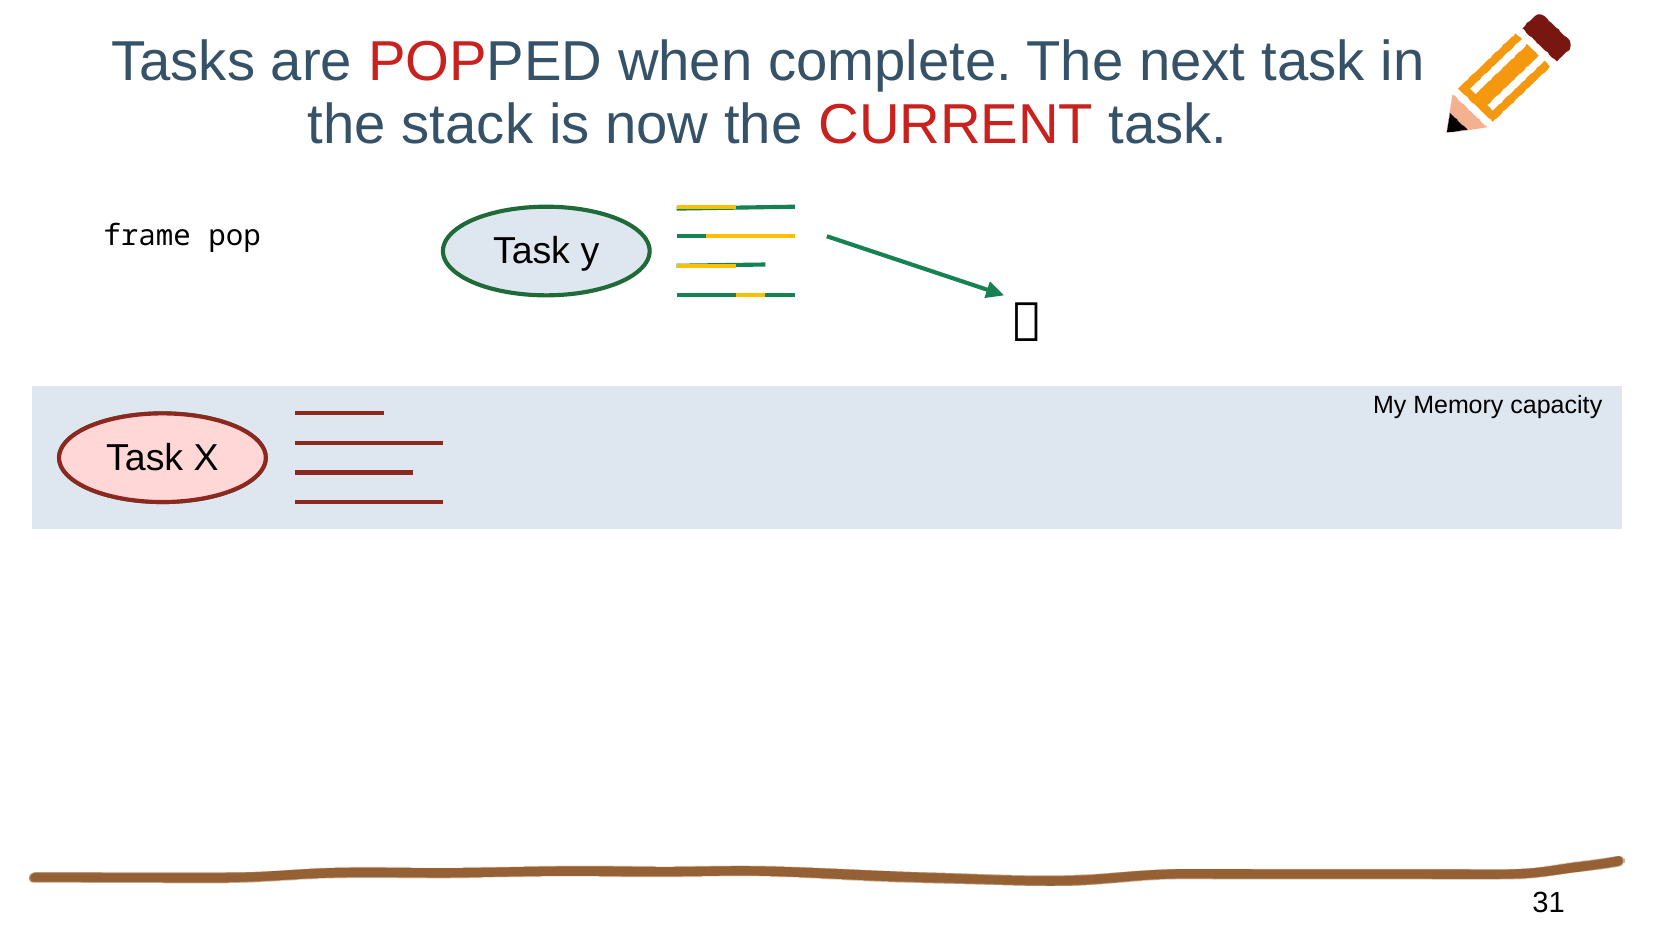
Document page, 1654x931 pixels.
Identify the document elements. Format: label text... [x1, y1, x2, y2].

text_box 🚮 [975, 276, 1093, 355]
text_box Task y [442, 206, 650, 296]
text_box Task X [59, 413, 266, 503]
text_box frame pop [88, 206, 294, 251]
picture [29, 856, 1625, 886]
title Tasks are POPPED when complete. The next task in the stack is now the CURRENT task. [88, 29, 1447, 237]
text_box [29, 383, 1625, 532]
picture [1446, 14, 1571, 133]
text_box My Memory capacity [1358, 383, 1618, 427]
